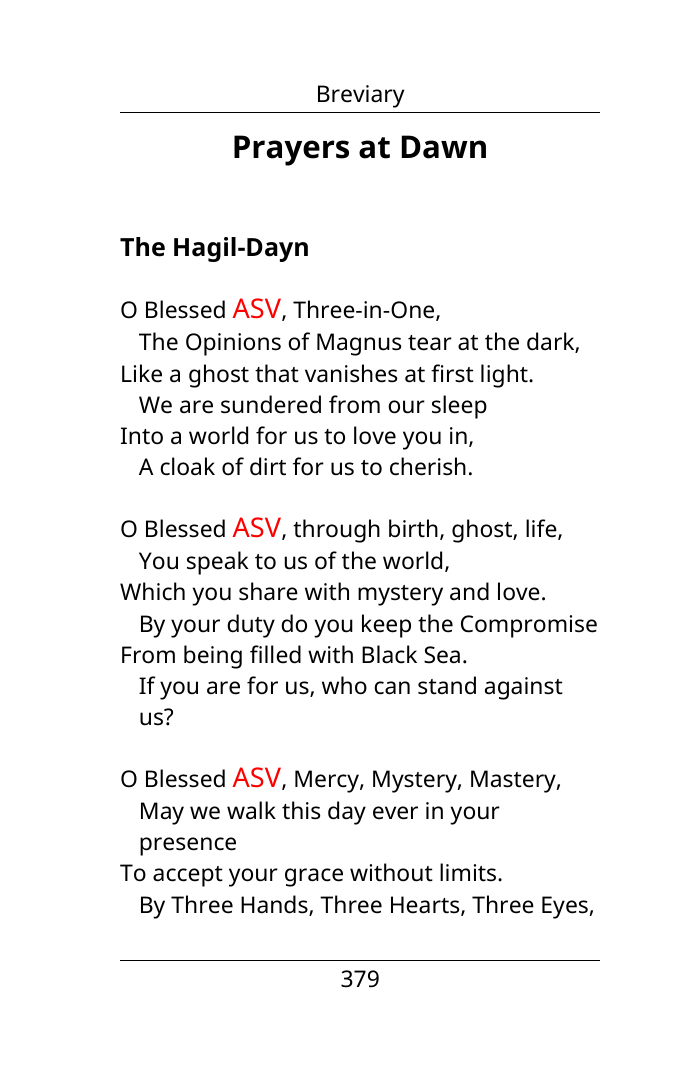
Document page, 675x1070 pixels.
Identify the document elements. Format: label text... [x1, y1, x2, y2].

text We are sundered from our sleep [139, 389, 600, 420]
text O Blessed ASV, Mercy, Mystery, Mastery, [120, 758, 600, 795]
text O Blessed ASV, through birth, ghost, life, [120, 508, 600, 545]
text The Opinions of Magnus tear at the dark, [139, 326, 600, 358]
text Like a ghost that vanishes at first light. [120, 358, 600, 389]
text From being filled with Black Sea. [120, 639, 600, 670]
text By your duty do you keep the Compromise [139, 607, 600, 639]
text Which you share with mystery and love. [120, 576, 600, 607]
text To accept your grace without limits. [120, 857, 600, 889]
text The Hagil-Dayn [120, 230, 600, 264]
text If you are for us, who can stand against us? [139, 670, 600, 732]
text You speak to us of the world, [139, 545, 600, 576]
text By Three Hands, Three Hearts, Three Eyes, [139, 889, 600, 920]
text A cloak of dirt for us to cherish. [139, 451, 600, 483]
text Into a world for us to love you in, [120, 420, 600, 451]
text May we walk this day ever in your presence [139, 795, 600, 857]
text O Blessed ASV, Three-in-One, [120, 289, 600, 326]
text Prayers at Dawn [120, 125, 600, 167]
